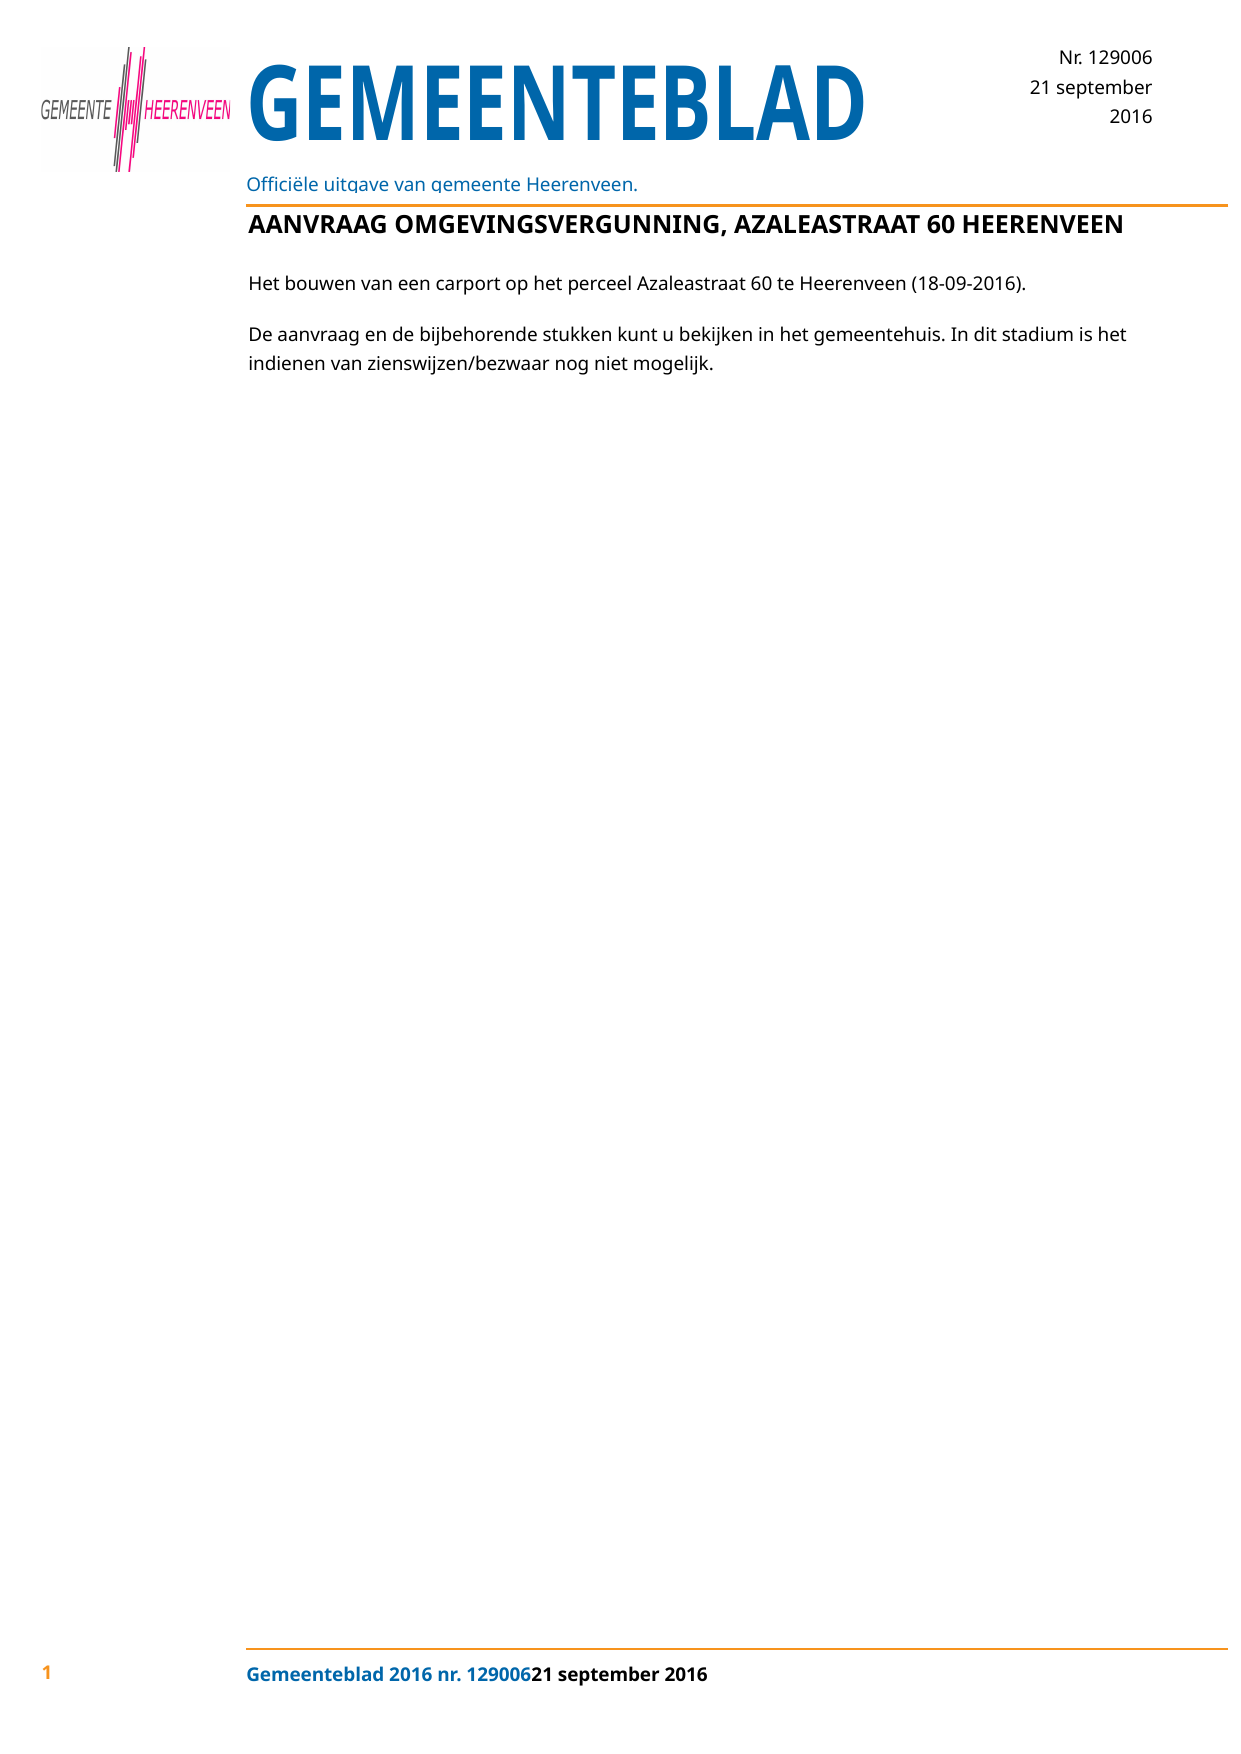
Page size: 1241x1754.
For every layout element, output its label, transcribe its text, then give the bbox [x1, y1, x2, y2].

picture [41, 47, 231, 172]
text De aanvraag en de bijbehorende stukken kunt u bekijken in het gemeentehuis. In dit stadium is het indienen van zienswijzen/bezwaar nog niet mogelijk. [248, 321, 1152, 376]
text AANVRAAG OMGEVINGSVERGUNNING, AZALEASTRAAT 60 HEERENVEEN [248, 207, 1152, 241]
text Het bouwen van een carport op het perceel Azaleastraat 60 te Heerenveen (18-09-2016). [248, 270, 1152, 296]
